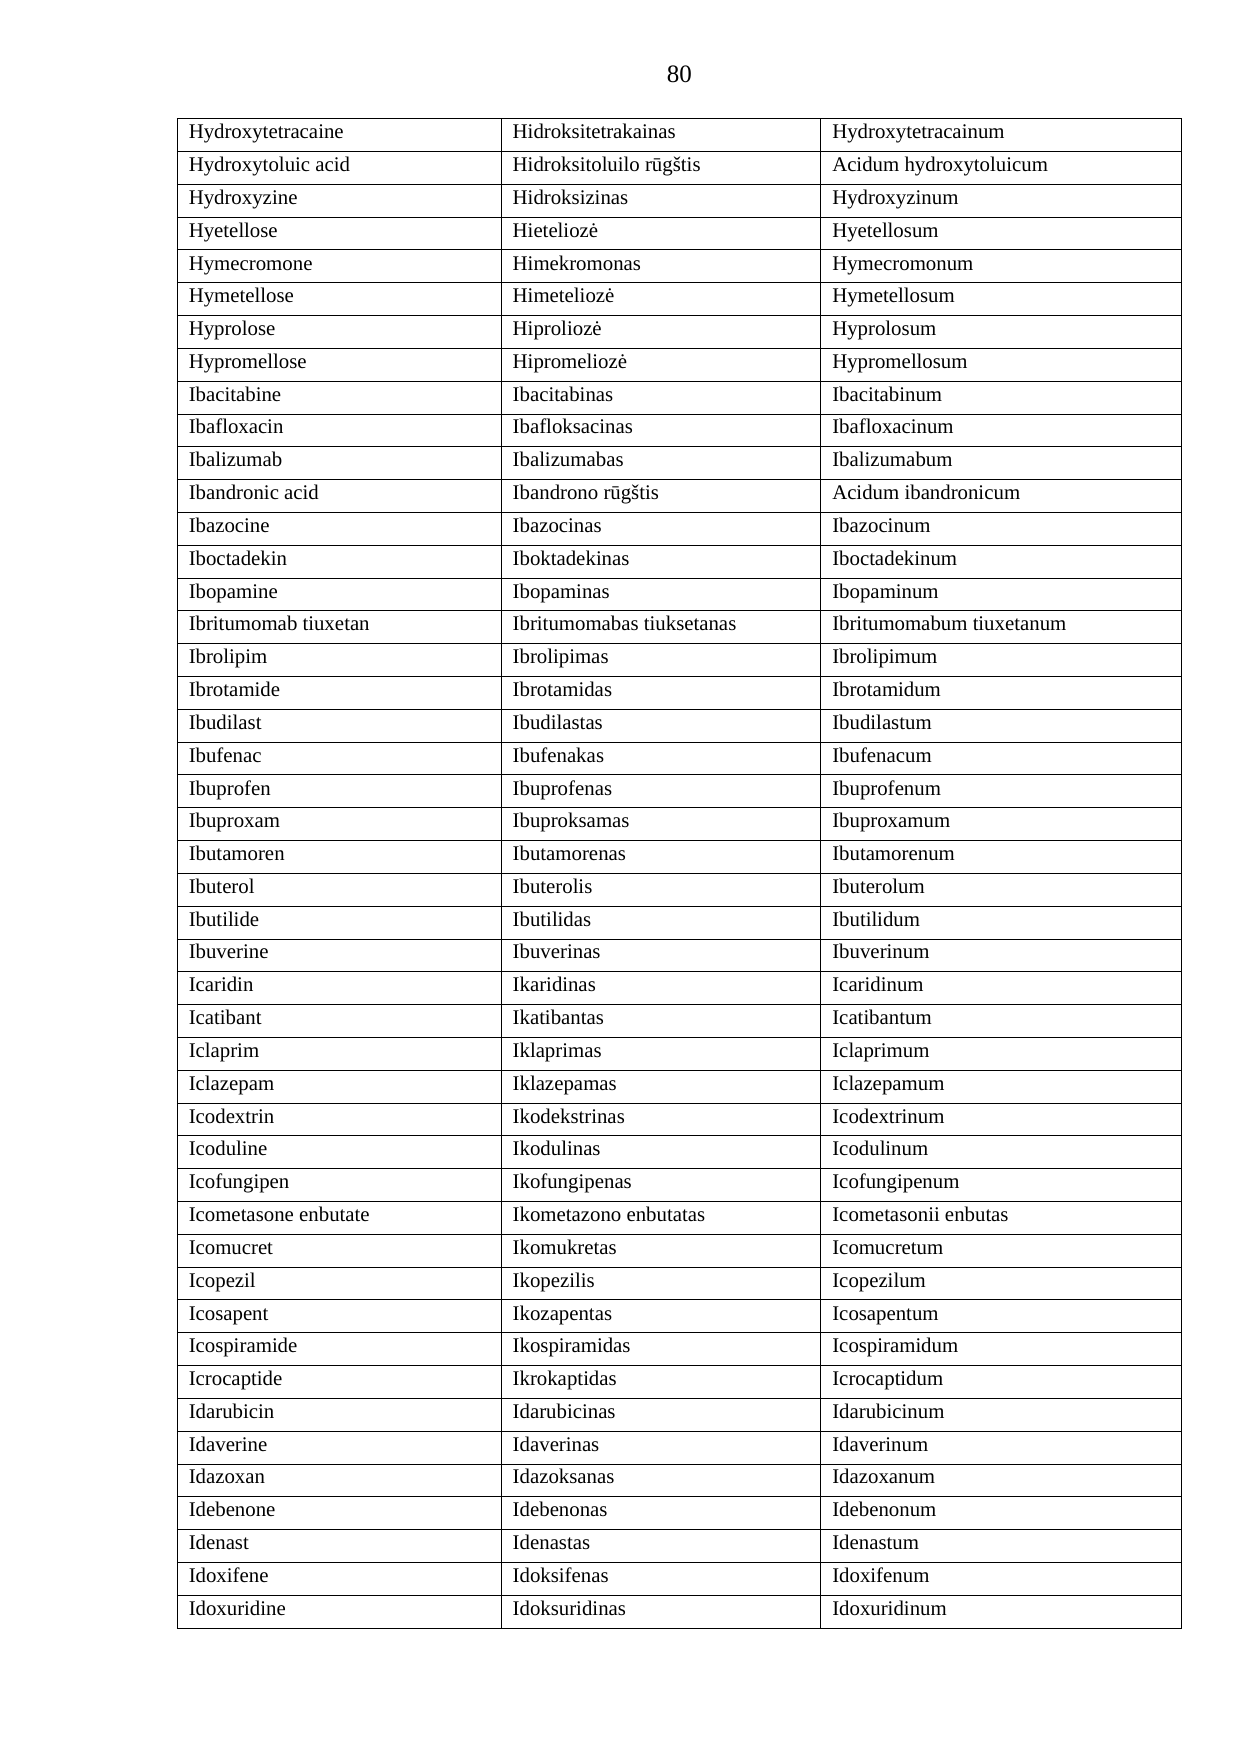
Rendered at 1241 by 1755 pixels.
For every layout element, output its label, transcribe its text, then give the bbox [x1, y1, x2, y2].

table_cell Ikrokaptidas [502, 1366, 820, 1398]
table_cell Hypromellose [178, 349, 501, 381]
table_cell Ibacitabinum [821, 382, 1181, 413]
table_cell Idoxifenum [821, 1563, 1181, 1595]
table_cell Icosapentum [821, 1300, 1181, 1332]
table_cell Idaverinum [821, 1432, 1181, 1463]
table_cell Ibalizumabum [821, 447, 1181, 479]
table_cell Acidum hydroxytoluicum [821, 152, 1181, 184]
table_cell Ibudilastas [502, 710, 820, 742]
table_cell Hiproliozė [502, 316, 820, 348]
table_cell Icrocaptide [178, 1366, 501, 1398]
table_cell Ibrolipimas [502, 644, 820, 676]
table_cell Iclaprimum [821, 1038, 1181, 1070]
table_cell Iklazepamas [502, 1071, 820, 1102]
table_cell Icometasonii enbutas [821, 1202, 1181, 1234]
table_cell Ibuproksamas [502, 808, 820, 840]
table_cell Ibudilastum [821, 710, 1181, 742]
table_cell Iclaprim [178, 1038, 501, 1070]
table_cell Idazoksanas [502, 1465, 820, 1496]
table_cell Hydroxyzinum [821, 185, 1181, 217]
table_cell Iclazepamum [821, 1071, 1181, 1102]
table_cell Ibazocinum [821, 513, 1181, 545]
table_cell Idoxifene [178, 1563, 501, 1595]
table_cell Himeteliozė [502, 283, 820, 315]
table_cell Ibritumomabum tiuxetanum [821, 611, 1181, 643]
table_cell Idebenonum [821, 1497, 1181, 1529]
table_cell Idazoxan [178, 1465, 501, 1496]
table_cell Ikozapentas [502, 1300, 820, 1332]
table_cell Ibopaminas [502, 579, 820, 610]
table_cell Ibritumomabas tiuksetanas [502, 611, 820, 643]
table_cell Ibutilidas [502, 907, 820, 938]
table_cell Icodextrinum [821, 1104, 1181, 1135]
table_cell Ibutamoren [178, 841, 501, 873]
table_cell Ibuproxam [178, 808, 501, 840]
table_cell Ibuprofenas [502, 775, 820, 807]
table_cell Ibrotamidas [502, 677, 820, 709]
table_cell Hymecromone [178, 250, 501, 282]
table_cell Icospiramide [178, 1333, 501, 1365]
table_cell Icatibantum [821, 1005, 1181, 1037]
table_cell Ikodulinas [502, 1136, 820, 1168]
table_cell Ibuprofenum [821, 775, 1181, 807]
table_cell Icatibant [178, 1005, 501, 1037]
table_cell Ibutamorenas [502, 841, 820, 873]
table_cell Ibritumomab tiuxetan [178, 611, 501, 643]
table_cell Ibuproxamum [821, 808, 1181, 840]
table_cell Hymecromonum [821, 250, 1181, 282]
table_cell Ibutamorenum [821, 841, 1181, 873]
table_cell Hidroksitetrakainas [502, 119, 820, 151]
table_cell Icomucretum [821, 1235, 1181, 1267]
table_cell Idazoxanum [821, 1465, 1181, 1496]
table_cell Ibazocine [178, 513, 501, 545]
table_cell Icodulinum [821, 1136, 1181, 1168]
table_cell Hieteliozė [502, 218, 820, 249]
table_cell Idaverinas [502, 1432, 820, 1463]
table_cell Hydroxytetracaine [178, 119, 501, 151]
table_cell Icospiramidum [821, 1333, 1181, 1365]
table_cell Idebenone [178, 1497, 501, 1529]
table_cell Ibrolipim [178, 644, 501, 676]
table_cell Ikopezilis [502, 1268, 820, 1299]
table_cell Icaridinum [821, 972, 1181, 1004]
table_cell Icopezilum [821, 1268, 1181, 1299]
table_cell Ibafloxacinum [821, 415, 1181, 446]
table_cell Acidum ibandronicum [821, 480, 1181, 512]
table_cell Ibuterol [178, 874, 501, 906]
table_cell Iboctadekinum [821, 546, 1181, 577]
table_cell Ikometazono enbutatas [502, 1202, 820, 1234]
table_cell Ikodekstrinas [502, 1104, 820, 1135]
table_cell Idarubicinum [821, 1399, 1181, 1431]
table_cell Idarubicin [178, 1399, 501, 1431]
table_cell Ibuterolis [502, 874, 820, 906]
table_cell Hyetellosum [821, 218, 1181, 249]
table_cell Ibuverinum [821, 940, 1181, 971]
table_cell Idoksuridinas [502, 1596, 820, 1627]
table_cell Icomucret [178, 1235, 501, 1267]
table_cell Hydroxytoluic acid [178, 152, 501, 184]
table_cell Hymetellose [178, 283, 501, 315]
table_cell Iclazepam [178, 1071, 501, 1102]
table_cell Hidroksizinas [502, 185, 820, 217]
table_cell Hyprolose [178, 316, 501, 348]
table_cell Ikatibantas [502, 1005, 820, 1037]
table_cell Icrocaptidum [821, 1366, 1181, 1398]
table_cell Hydroxytetracainum [821, 119, 1181, 151]
table_cell Hydroxyzine [178, 185, 501, 217]
table_cell Ibudilast [178, 710, 501, 742]
table_cell Icometasone enbutate [178, 1202, 501, 1234]
table_cell Idoxuridine [178, 1596, 501, 1627]
table_cell Ibandronic acid [178, 480, 501, 512]
table_cell Icosapent [178, 1300, 501, 1332]
table_cell Himekromonas [502, 250, 820, 282]
table_cell Idaverine [178, 1432, 501, 1463]
table_cell Ibufenakas [502, 743, 820, 774]
table_cell Idenast [178, 1530, 501, 1562]
table_cell Ibutilidum [821, 907, 1181, 938]
table_cell Hypromellosum [821, 349, 1181, 381]
table_cell Idenastas [502, 1530, 820, 1562]
table_cell Hymetellosum [821, 283, 1181, 315]
table_cell Ibacitabinas [502, 382, 820, 413]
table_cell Idoksifenas [502, 1563, 820, 1595]
table_cell Idenastum [821, 1530, 1181, 1562]
table_cell Icofungipen [178, 1169, 501, 1201]
table_cell Ibafloksacinas [502, 415, 820, 446]
table_cell Ibalizumab [178, 447, 501, 479]
table_cell Ibrolipimum [821, 644, 1181, 676]
table_cell Ibopamine [178, 579, 501, 610]
table_cell Ibuterolum [821, 874, 1181, 906]
table_cell Ikaridinas [502, 972, 820, 1004]
table_cell Ibacitabine [178, 382, 501, 413]
table_cell Icodextrin [178, 1104, 501, 1135]
table_cell Ikomukretas [502, 1235, 820, 1267]
table_cell Ikospiramidas [502, 1333, 820, 1365]
table_cell Ibrotamidum [821, 677, 1181, 709]
table_cell Ibandrono rūgštis [502, 480, 820, 512]
table_cell Ibuverinas [502, 940, 820, 971]
table_cell Idebenonas [502, 1497, 820, 1529]
table_cell Ibuprofen [178, 775, 501, 807]
table_cell Idarubicinas [502, 1399, 820, 1431]
table_cell Ibrotamide [178, 677, 501, 709]
table_cell Ikofungipenas [502, 1169, 820, 1201]
table_cell Icoduline [178, 1136, 501, 1168]
table_cell Ibufenacum [821, 743, 1181, 774]
table_cell Icaridin [178, 972, 501, 1004]
table_cell Ibuverine [178, 940, 501, 971]
table_cell Ibalizumabas [502, 447, 820, 479]
table_cell Hidroksitoluilo rūgštis [502, 152, 820, 184]
table_cell Hyetellose [178, 218, 501, 249]
table_cell Ibopaminum [821, 579, 1181, 610]
table_cell Iboctadekin [178, 546, 501, 577]
table_cell Icopezil [178, 1268, 501, 1299]
table_cell Iklaprimas [502, 1038, 820, 1070]
table_cell Ibufenac [178, 743, 501, 774]
table_cell Icofungipenum [821, 1169, 1181, 1201]
table_cell Hipromeliozė [502, 349, 820, 381]
table_cell Ibafloxacin [178, 415, 501, 446]
table_cell Hyprolosum [821, 316, 1181, 348]
table_cell Ibazocinas [502, 513, 820, 545]
table_cell Ibutilide [178, 907, 501, 938]
table_cell Idoxuridinum [821, 1596, 1181, 1627]
table_cell Iboktadekinas [502, 546, 820, 577]
